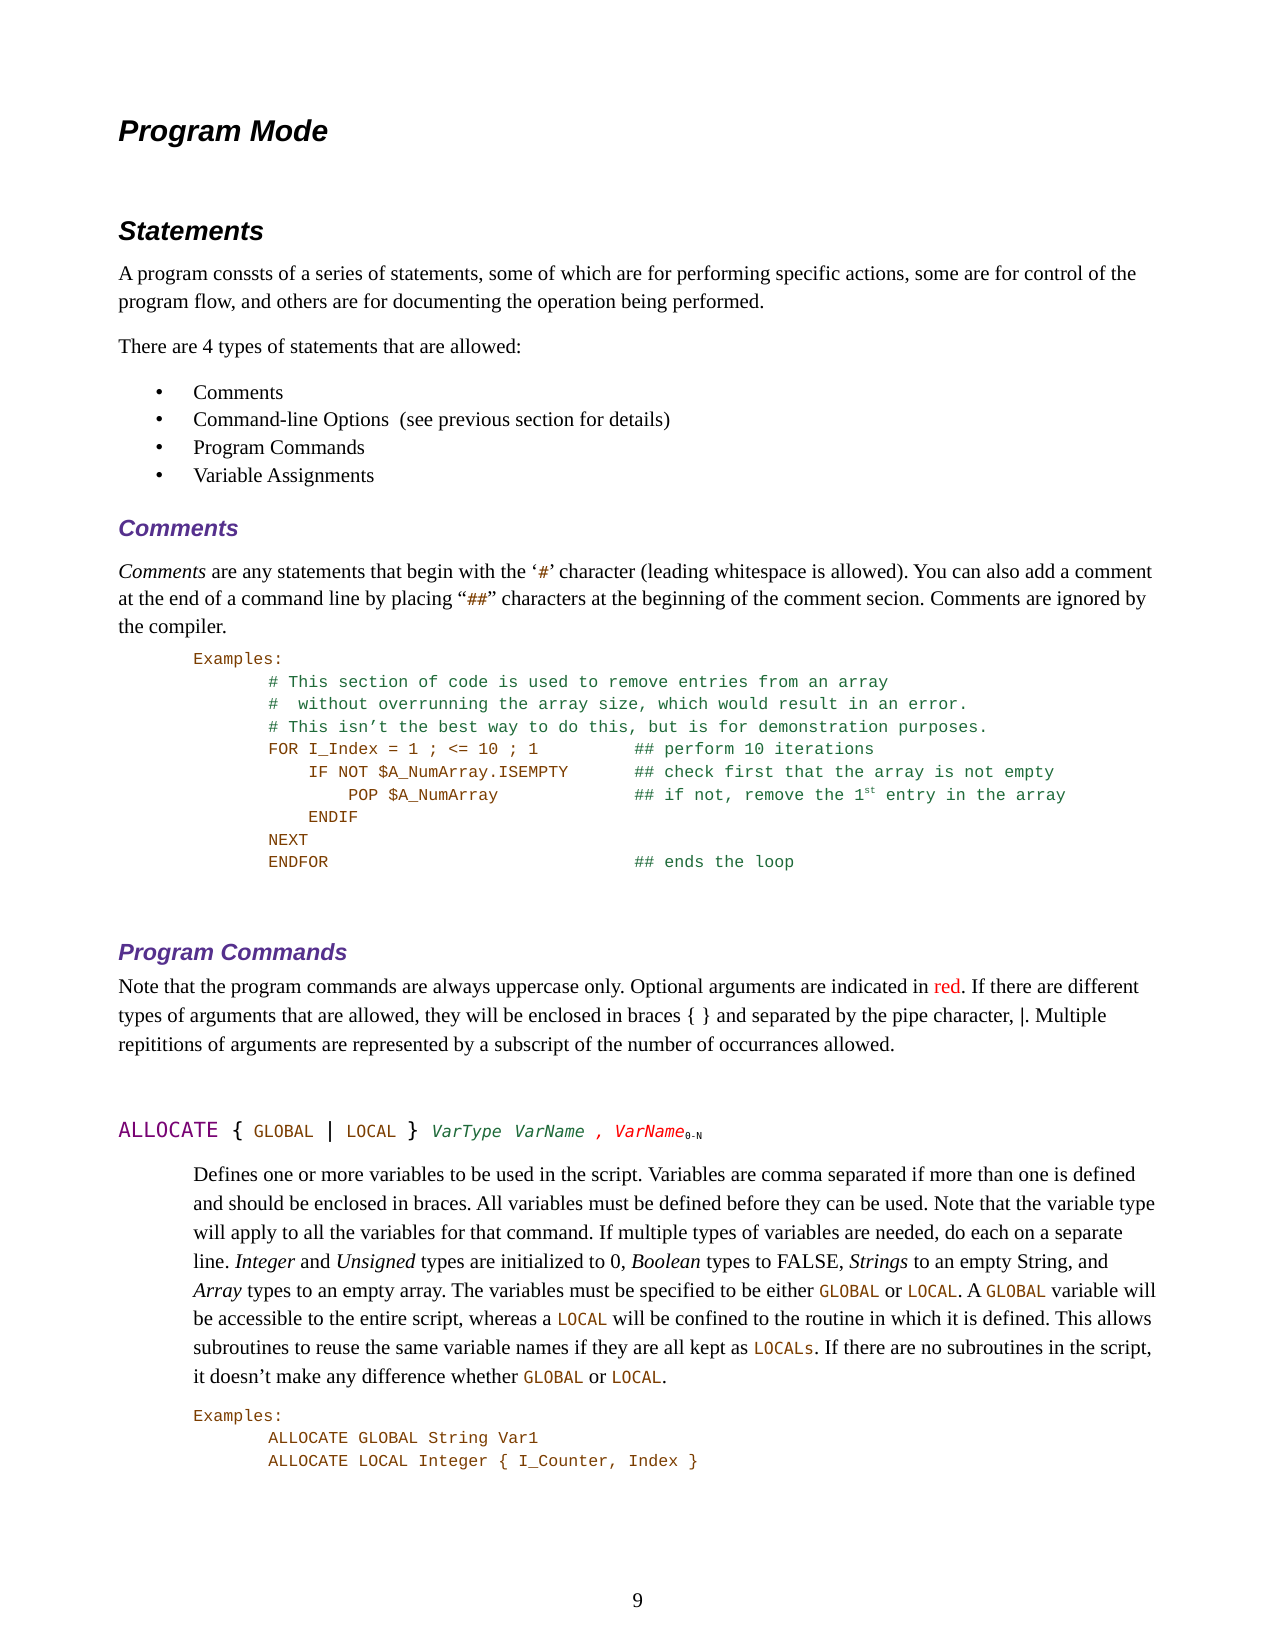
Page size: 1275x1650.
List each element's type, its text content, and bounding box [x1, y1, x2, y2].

subtitle Program Commands [156, 435, 1157, 459]
subtitle Statements [118, 214, 1157, 246]
text FOR I_Index = 1 ; <= 10 ; 1 ## perform 10 iterations [268, 741, 1157, 760]
subtitle Comments are any statements that begin with the ‘#’ character (leading whitespace is allowed). You can also add a comment at the end of a command line by placing “##” characters at the beginning of the comment secion. Comments are ignored by the compiler. [118, 559, 1157, 638]
text # This isn’t the best way to do this, but is for demonstration purposes. [268, 718, 1157, 737]
subtitle Program Mode [118, 113, 1157, 148]
text IF NOT $A_NumArray.ISEMPTY ## check first that the array is not empty [268, 763, 1157, 782]
subtitle Program Commands [118, 938, 1157, 965]
subtitle Command-line Options (see previous section for details) [156, 407, 1157, 431]
text # This section of code is used to remove entries from an array [268, 673, 1157, 692]
text ALLOCATE GLOBAL String Var1 [268, 1430, 1157, 1449]
subtitle A program conssts of a series of statements, some of which are for performing specific actions, some are for control of the program flow, and others are for documenting the operation being performed. [118, 261, 1157, 313]
text ALLOCATE LOCAL Integer { I_Counter, Index } [268, 1453, 1157, 1472]
subtitle ENDFOR ## ends the loop [268, 854, 1157, 873]
subtitle Comments [118, 514, 1157, 541]
text Note that the program commands are always uppercase only. Optional arguments are indicated in red. If there are different types of arguments that are allowed, they will be enclosed in braces { } and separated by the pipe character, |. Multiple repititions of arguments are represented by a subscript of the number of occurrances allowed. [118, 974, 1157, 1056]
subtitle Variable Assignments [156, 462, 1157, 487]
text Examples: [193, 651, 1157, 669]
text Defines one or more variables to be used in the script. Variables are comma separated if more than one is defined and should be enclosed in braces. All variables must be defined before they can be used. Note that the variable type will apply to all the variables for that command. If multiple types of variables are needed, do each on a separate line. Integer and Unsigned types are initialized to 0, Boolean types to FALSE, Strings to an empty String, and Array types to an empty array. The variables must be specified to be either GLOBAL or LOCAL. A GLOBAL variable will be accessible to the entire script, whereas a LOCAL will be confined to the routine in which it is defined. This allows subroutines to reuse the same variable names if they are all kept as LOCALs. If there are no subroutines in the script, it doesn’t make any difference whether GLOBAL or LOCAL. [193, 1162, 1157, 1388]
subtitle Comments [156, 380, 1157, 404]
text Examples: [193, 1407, 1157, 1426]
text NEXT [268, 831, 1157, 850]
text # without overrunning the array size, which would result in an error. [268, 696, 1157, 714]
text ENDIF [268, 809, 1157, 828]
text POP $A_NumArray ## if not, remove the 1st entry in the array [268, 786, 1157, 805]
subtitle There are 4 types of statements that are allowed: [118, 334, 1157, 358]
text ALLOCATE { GLOBAL | LOCAL } VarType VarName , VarName0-N [118, 1118, 1157, 1143]
